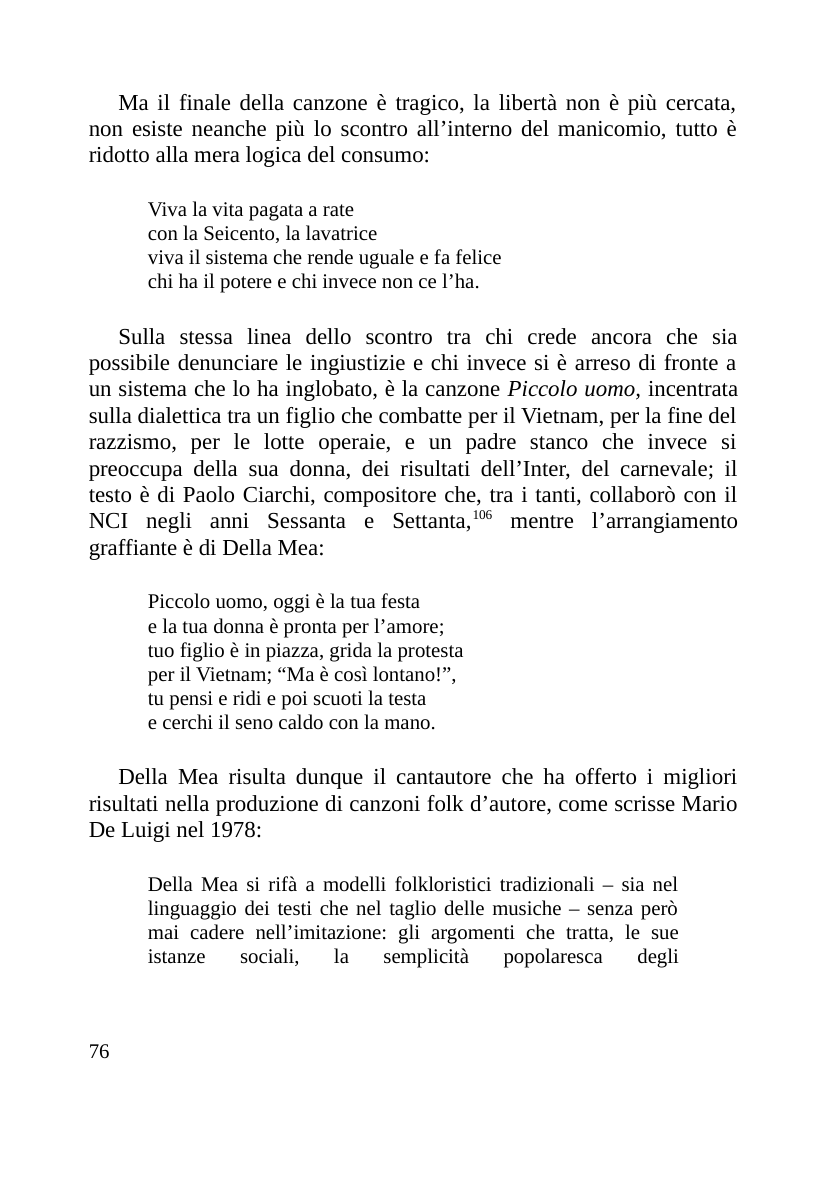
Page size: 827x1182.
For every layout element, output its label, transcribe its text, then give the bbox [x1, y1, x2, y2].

text Viva la vita pagata a rate con la Seicento, la lavatrice viva il sistema che rende uguale e fa felice chi ha il potere e chi invece non ce l’ha. [148, 197, 679, 293]
text Sulla stessa linea dello scontro tra chi crede ancora che sia possibile denunciare le ingiustizie e chi invece si è arreso di fronte a un sistema che lo ha inglobato, è la canzone Piccolo uomo, incentrata sulla dialettica tra un figlio che combatte per il Vietnam, per la fine del razzismo, per le lotte operaie, e un padre stanco che invece si preoccupa della sua donna, dei risultati dell’Inter, del carnevale; il testo è di Paolo Ciarchi, compositore che, tra i tanti, collaborò con il NCI negli anni Sessanta e Settanta, mentre l’arrangiamento graffiante è di Della Mea: [88, 323, 738, 560]
text Piccolo uomo, oggi è la tua festa e la tua donna è pronta per l’amore; tuo figlio è in piazza, grida la protesta per il Vietnam; “Ma è così lontano!”, tu pensi e ridi e poi scuoti la testa e cerchi il seno caldo con la mano. [148, 589, 679, 734]
text Della Mea si rifà a modelli folkloristici tradizionali – sia nel linguaggio dei testi che nel taglio delle musiche – senza però mai cadere nell’imitazione: gli argomenti che tratta, le sue istanze sociali, la semplicità popolaresca degli [148, 872, 679, 968]
text Ma il finale della canzone è tragico, la libertà non è più cercata, non esiste neanche più lo scontro all’interno del manicomio, tutto è ridotto alla mera logica del consumo: [88, 88, 738, 168]
text Della Mea risulta dunque il cantautore che ha offerto i migliori risultati nella produzione di canzoni folk d’autore, come scrisse Mario De Luigi nel 1978: [88, 763, 738, 842]
